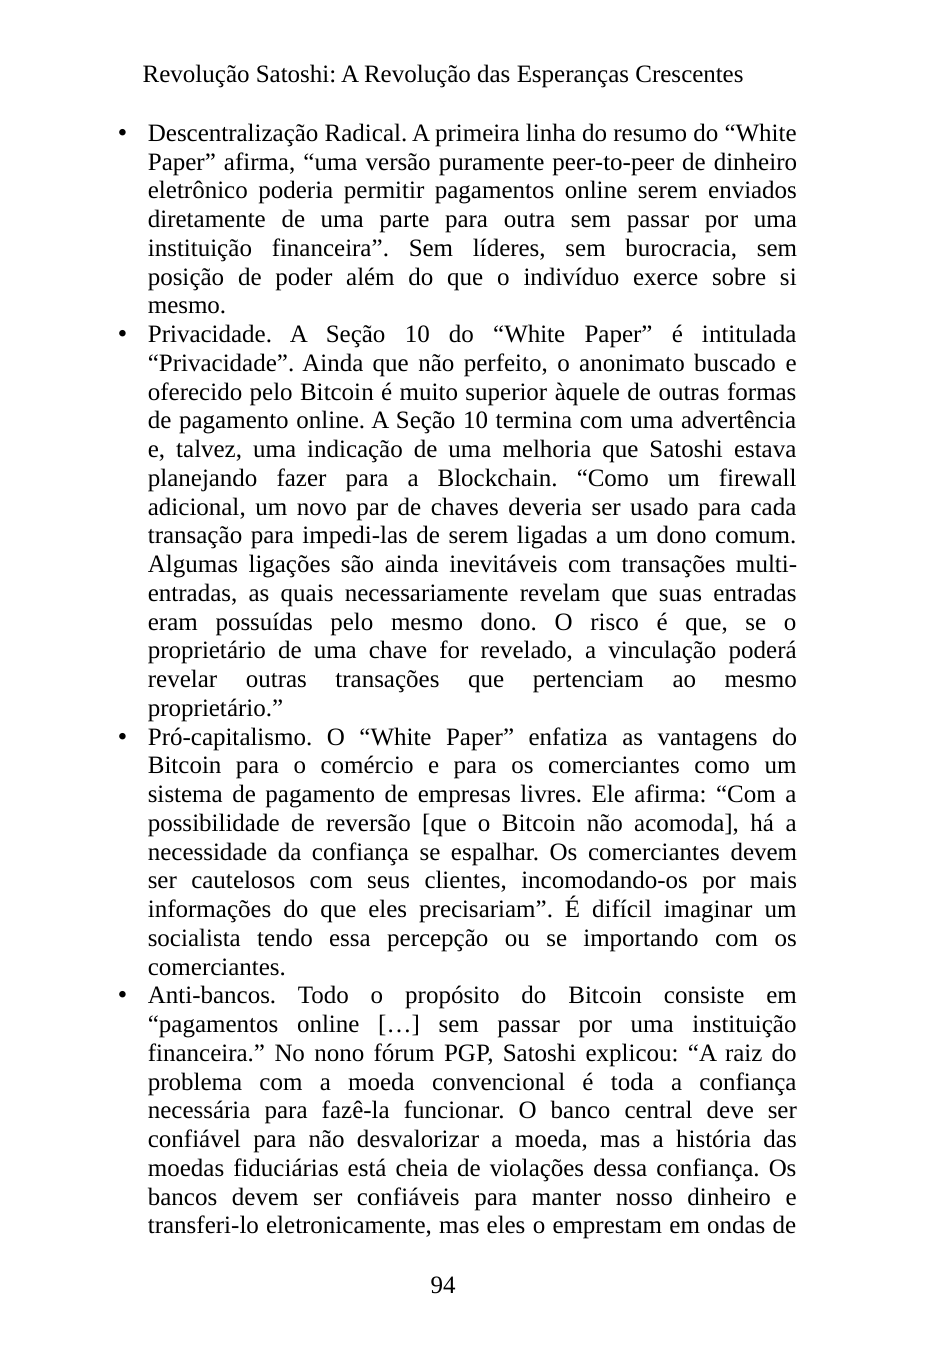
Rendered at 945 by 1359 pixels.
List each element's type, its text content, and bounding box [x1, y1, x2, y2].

list Anti-bancos. Todo o propósito do Bitcoin consiste em “pagamentos online […] sem passar por uma instituição financeira.” No nono fórum PGP, Satoshi explicou: “A raiz do problema com a moeda convencional é toda a confiança necessária para fazê-la funcionar. O banco central deve ser confiável para não desvalorizar a moeda, mas a história das moedas fiduciárias está cheia de violações dessa confiança. Os bancos devem ser confiáveis para manter nosso dinheiro e transferi-lo eletronicamente, mas eles o emprestam em ondas de [118, 981, 797, 1239]
list Pró-capitalismo. O “White Paper” enfatiza as vantagens do Bitcoin para o comércio e para os comerciantes como um sistema de pagamento de empresas livres. Ele afirma: “Com a possibilidade de reversão [que o Bitcoin não acomoda], há a necessidade da confiança se espalhar. Os comerciantes devem ser cautelosos com seus clientes, incomodando-os por mais informações do que eles precisariam”. É difícil imaginar um socialista tendo essa percepção ou se importando com os comerciantes. [118, 722, 797, 981]
list Privacidade. A Seção 10 do “White Paper” é intitulada “Privacidade”. Ainda que não perfeito, o anonimato buscado e oferecido pelo Bitcoin é muito superior àquele de outras formas de pagamento online. A Seção 10 termina com uma advertência e, talvez, uma indicação de uma melhoria que Satoshi estava planejando fazer para a Blockchain. “Como um firewall adicional, um novo par de chaves deveria ser usado para cada transação para impedi-las de serem ligadas a um dono comum. Algumas ligações são ainda inevitáveis com transações multi-entradas, as quais necessariamente revelam que suas entradas eram possuídas pelo mesmo dono. O risco é que, se o proprietário de uma chave for revelado, a vinculação poderá revelar outras transações que pertenciam ao mesmo proprietário.” [118, 319, 797, 722]
list Descentralização Radical. A primeira linha do resumo do “White Paper” afirma, “uma versão puramente peer-to-peer de dinheiro eletrônico poderia permitir pagamentos online serem enviados diretamente de uma parte para outra sem passar por uma instituição financeira”. Sem líderes, sem burocracia, sem posição de poder além do que o indivíduo exerce sobre si mesmo. [118, 118, 797, 319]
